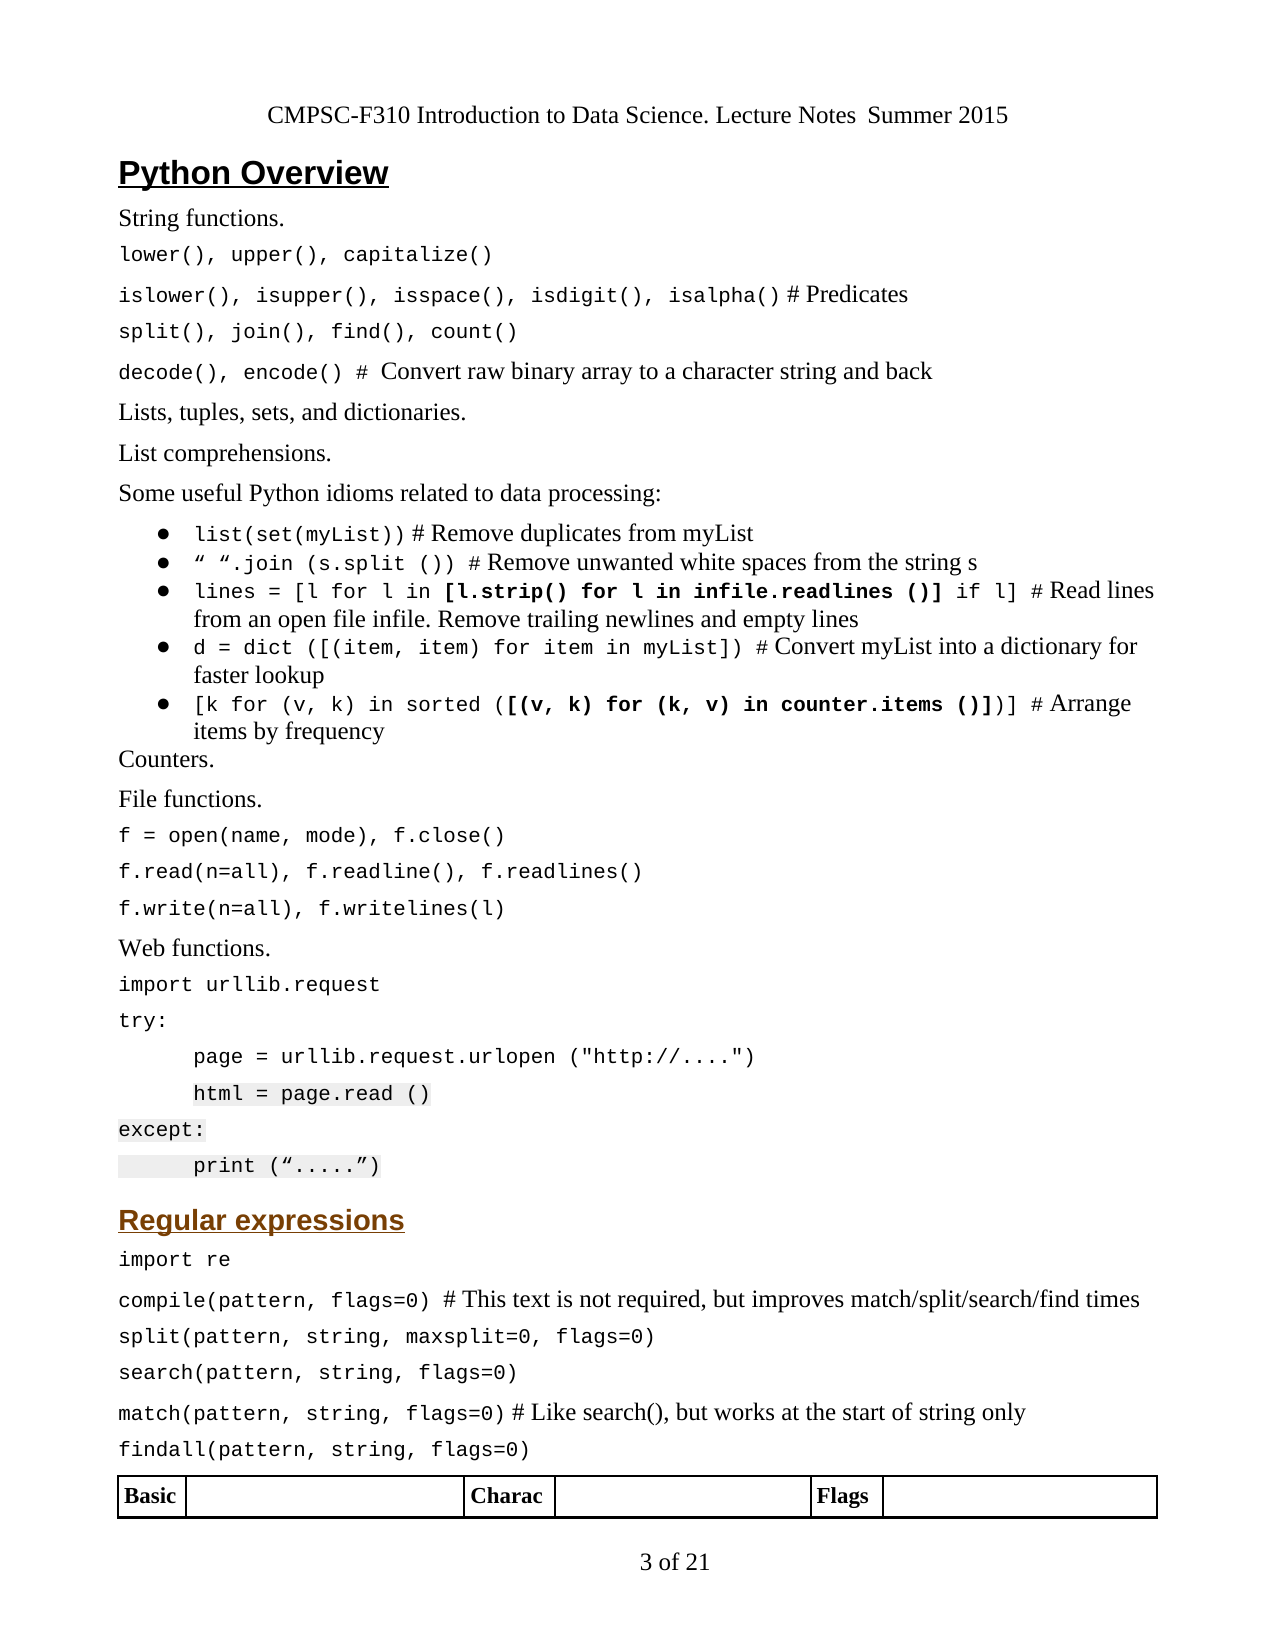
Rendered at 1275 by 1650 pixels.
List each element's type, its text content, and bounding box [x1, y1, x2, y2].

text import urllib.request [118, 974, 1157, 998]
text compile(pattern, flags=0) # This text is not required, but improves match/split/search/find times [118, 1285, 1157, 1313]
text search(pattern, string, flags=0) [118, 1362, 1157, 1386]
text f = open(name, mode), f.close() [118, 825, 1157, 849]
list lines = [l for l in [l.strip() for l in infile.readlines ()] if l] # Read lines from an open file infile. Remove trailing newlines and empty lines [156, 576, 1157, 632]
text File functions. [118, 785, 1157, 813]
text import re [118, 1248, 1157, 1272]
text except: [118, 1119, 1157, 1142]
text Lists, tuples, sets, and dictionaries. [118, 398, 1157, 426]
table_header Basic [119, 1477, 185, 1516]
list d = dict ([(item, item) for item in myList]) # Convert myList into a dictionary for faster lookup [156, 632, 1157, 689]
text split(), join(), find(), count() [118, 321, 1157, 345]
text decode(), encode() # Convert raw binary array to a character string and back [118, 357, 1157, 386]
table_header Charac [465, 1477, 554, 1516]
list “ “.join (s.split ()) # Remove unwanted white spaces from the string s [156, 548, 1157, 576]
text match(pattern, string, flags=0) # Like search(), but works at the start of string only [118, 1398, 1157, 1427]
table_header [556, 1477, 810, 1516]
text html = page.read () [118, 1082, 1157, 1106]
list list(set(myList)) # Remove duplicates from myList [156, 519, 1157, 548]
table_header Flags [812, 1477, 882, 1516]
subtitle Regular expressions [118, 1203, 1157, 1236]
text Counters. [118, 745, 1157, 773]
text try: [118, 1010, 1157, 1034]
list [k for (v, k) in sorted ([(v, k) for (k, v) in counter.items ()])] # Arrange items by frequency [156, 689, 1157, 745]
text Some useful Python idioms related to data processing: [118, 479, 1157, 507]
text islower(), isupper(), isspace(), isdigit(), isalpha() # Predicates [118, 280, 1157, 309]
text lower(), upper(), capitalize() [118, 244, 1157, 268]
text findall(pattern, string, flags=0) [118, 1439, 1157, 1463]
text print (“.....”) [118, 1155, 1157, 1178]
text String functions. [118, 204, 1157, 232]
table_header [187, 1477, 463, 1516]
text f.write(n=all), f.writelines(l) [118, 898, 1157, 921]
text split(pattern, string, maxsplit=0, flags=0) [118, 1326, 1157, 1349]
table_header [884, 1477, 1156, 1516]
text f.read(n=all), f.readline(), f.readlines() [118, 862, 1157, 885]
text Web functions. [118, 934, 1157, 962]
subtitle Python Overview [118, 154, 1157, 191]
text List comprehensions. [118, 439, 1157, 466]
text page = urllib.request.urlopen ("http://....") [118, 1046, 1157, 1070]
